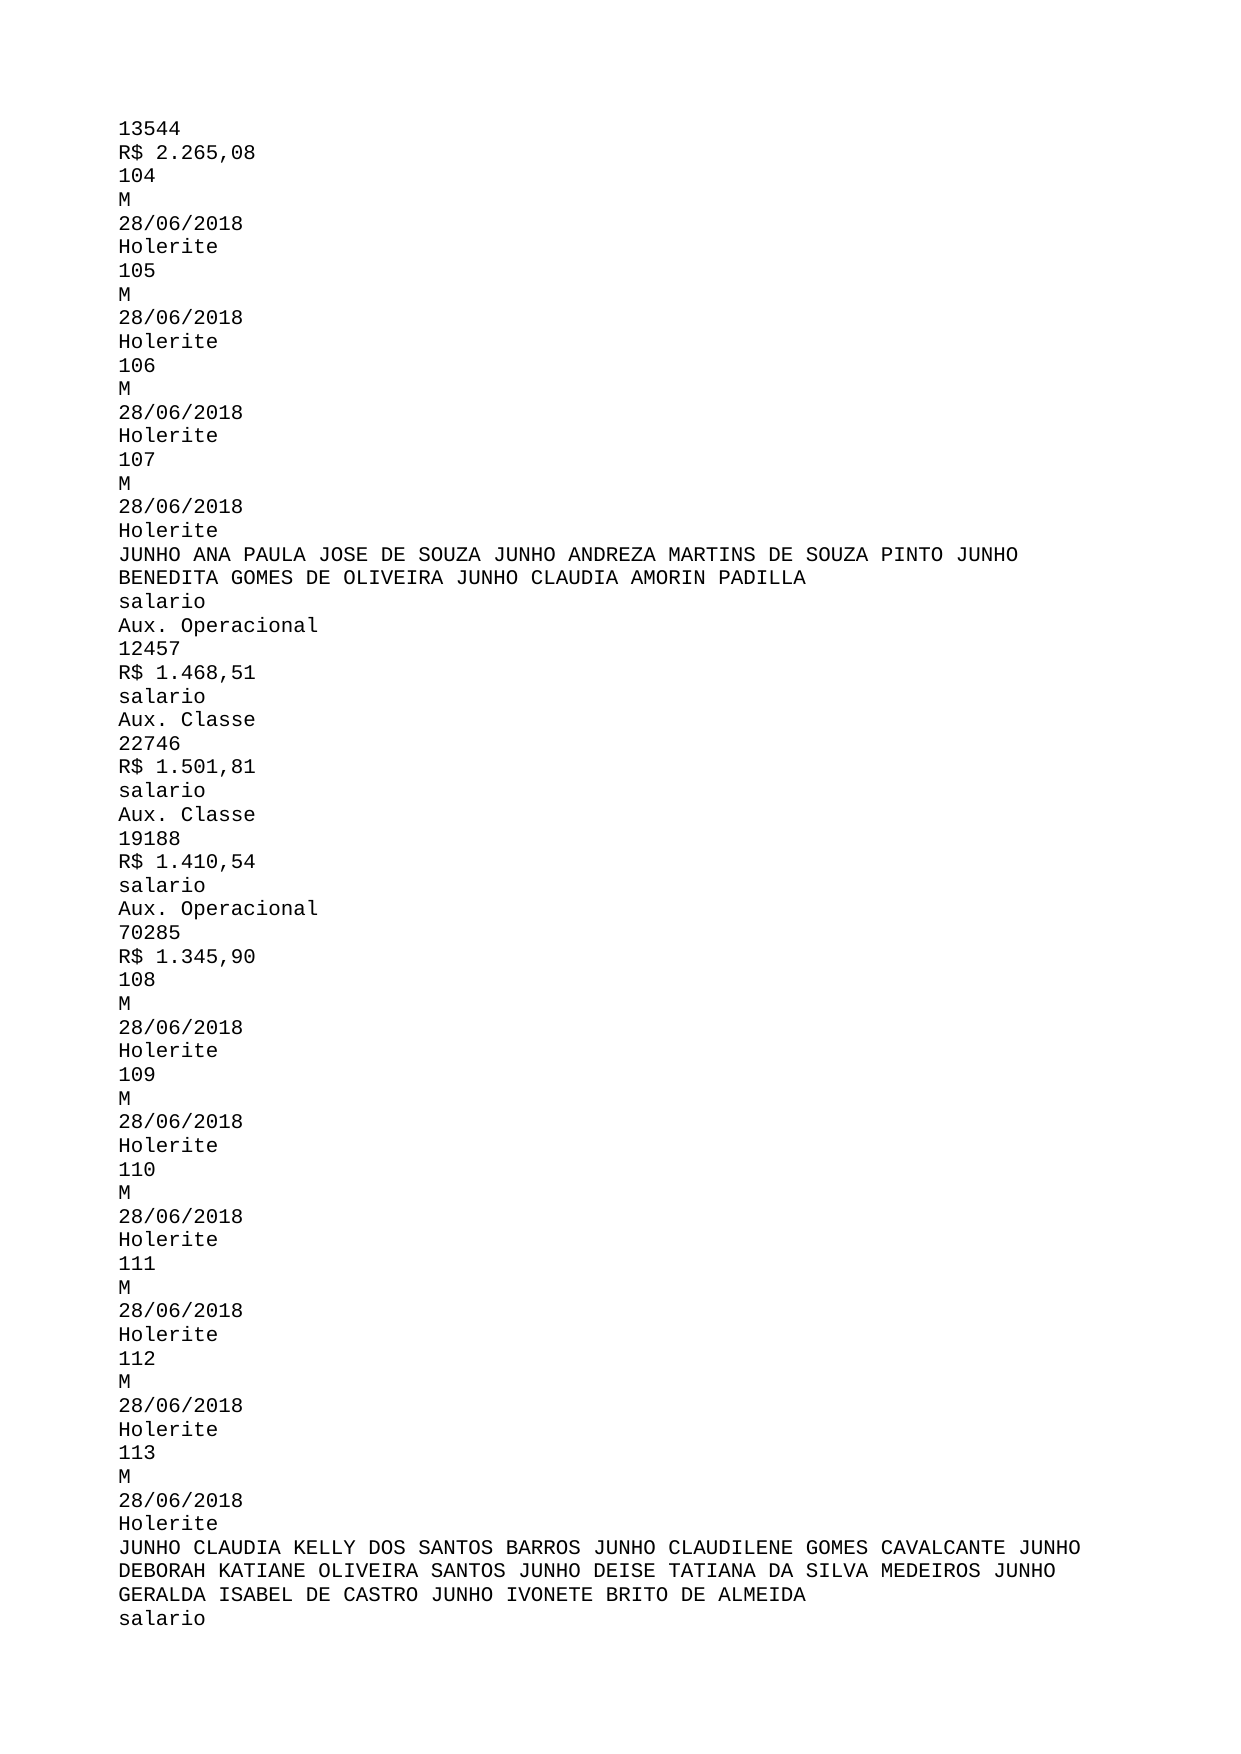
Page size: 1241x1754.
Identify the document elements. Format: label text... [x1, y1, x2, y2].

text R$ 2.265,08 [118, 142, 1122, 165]
text 28/06/2018 [118, 1300, 1122, 1324]
text M [118, 993, 1122, 1017]
text 28/06/2018 [118, 1395, 1122, 1419]
text 107 [118, 449, 1122, 473]
text salario [118, 875, 1122, 898]
text R$ 1.345,90 [118, 946, 1122, 969]
text 113 [118, 1442, 1122, 1466]
text M [118, 189, 1122, 213]
text Aux. Classe [118, 804, 1122, 827]
text 104 [118, 165, 1122, 189]
text 112 [118, 1348, 1122, 1371]
text R$ 1.468,51 [118, 662, 1122, 686]
text M [118, 473, 1122, 496]
text M [118, 378, 1122, 402]
text 28/06/2018 [118, 307, 1122, 331]
text salario [118, 1608, 1122, 1631]
text M [118, 1371, 1122, 1395]
text Aux. Operacional [118, 898, 1122, 922]
text 105 [118, 260, 1122, 284]
text Holerite [118, 1419, 1122, 1442]
text Holerite [118, 331, 1122, 354]
text 110 [118, 1158, 1122, 1182]
text M [118, 1088, 1122, 1111]
text 28/06/2018 [118, 213, 1122, 236]
text Holerite [118, 1513, 1122, 1537]
text 111 [118, 1253, 1122, 1277]
text 22746 [118, 733, 1122, 757]
text 13544 [118, 118, 1122, 142]
text R$ 1.501,81 [118, 757, 1122, 780]
text M [118, 1182, 1122, 1206]
text 28/06/2018 [118, 1489, 1122, 1513]
text Holerite [118, 236, 1122, 260]
text Holerite [118, 1324, 1122, 1348]
text M [118, 284, 1122, 307]
text 28/06/2018 [118, 496, 1122, 520]
text 19188 [118, 827, 1122, 851]
text 28/06/2018 [118, 1111, 1122, 1135]
text 28/06/2018 [118, 1206, 1122, 1229]
text 28/06/2018 [118, 1017, 1122, 1040]
text 109 [118, 1064, 1122, 1088]
text salario [118, 686, 1122, 709]
text salario [118, 780, 1122, 804]
text 70285 [118, 922, 1122, 946]
text Aux. Operacional [118, 615, 1122, 638]
text 28/06/2018 [118, 402, 1122, 426]
text Holerite [118, 1040, 1122, 1064]
text R$ 1.410,54 [118, 851, 1122, 875]
text Holerite [118, 1135, 1122, 1158]
text 106 [118, 354, 1122, 378]
text M [118, 1466, 1122, 1489]
text 12457 [118, 638, 1122, 662]
text Holerite [118, 520, 1122, 544]
text JUNHO CLAUDIA KELLY DOS SANTOS BARROS JUNHO CLAUDILENE GOMES CAVALCANTE JUNHO DEBORAH KATIANE OLIVEIRA SANTOS JUNHO DEISE TATIANA DA SILVA MEDEIROS JUNHO GERALDA ISABEL DE CASTRO JUNHO IVONETE BRITO DE ALMEIDA [118, 1537, 1122, 1608]
text Holerite [118, 426, 1122, 449]
text Aux. Classe [118, 709, 1122, 733]
text JUNHO ANA PAULA JOSE DE SOUZA JUNHO ANDREZA MARTINS DE SOUZA PINTO JUNHO BENEDITA GOMES DE OLIVEIRA JUNHO CLAUDIA AMORIN PADILLA [118, 544, 1122, 591]
text salario [118, 591, 1122, 615]
text Holerite [118, 1229, 1122, 1253]
text 108 [118, 969, 1122, 993]
text M [118, 1277, 1122, 1300]
